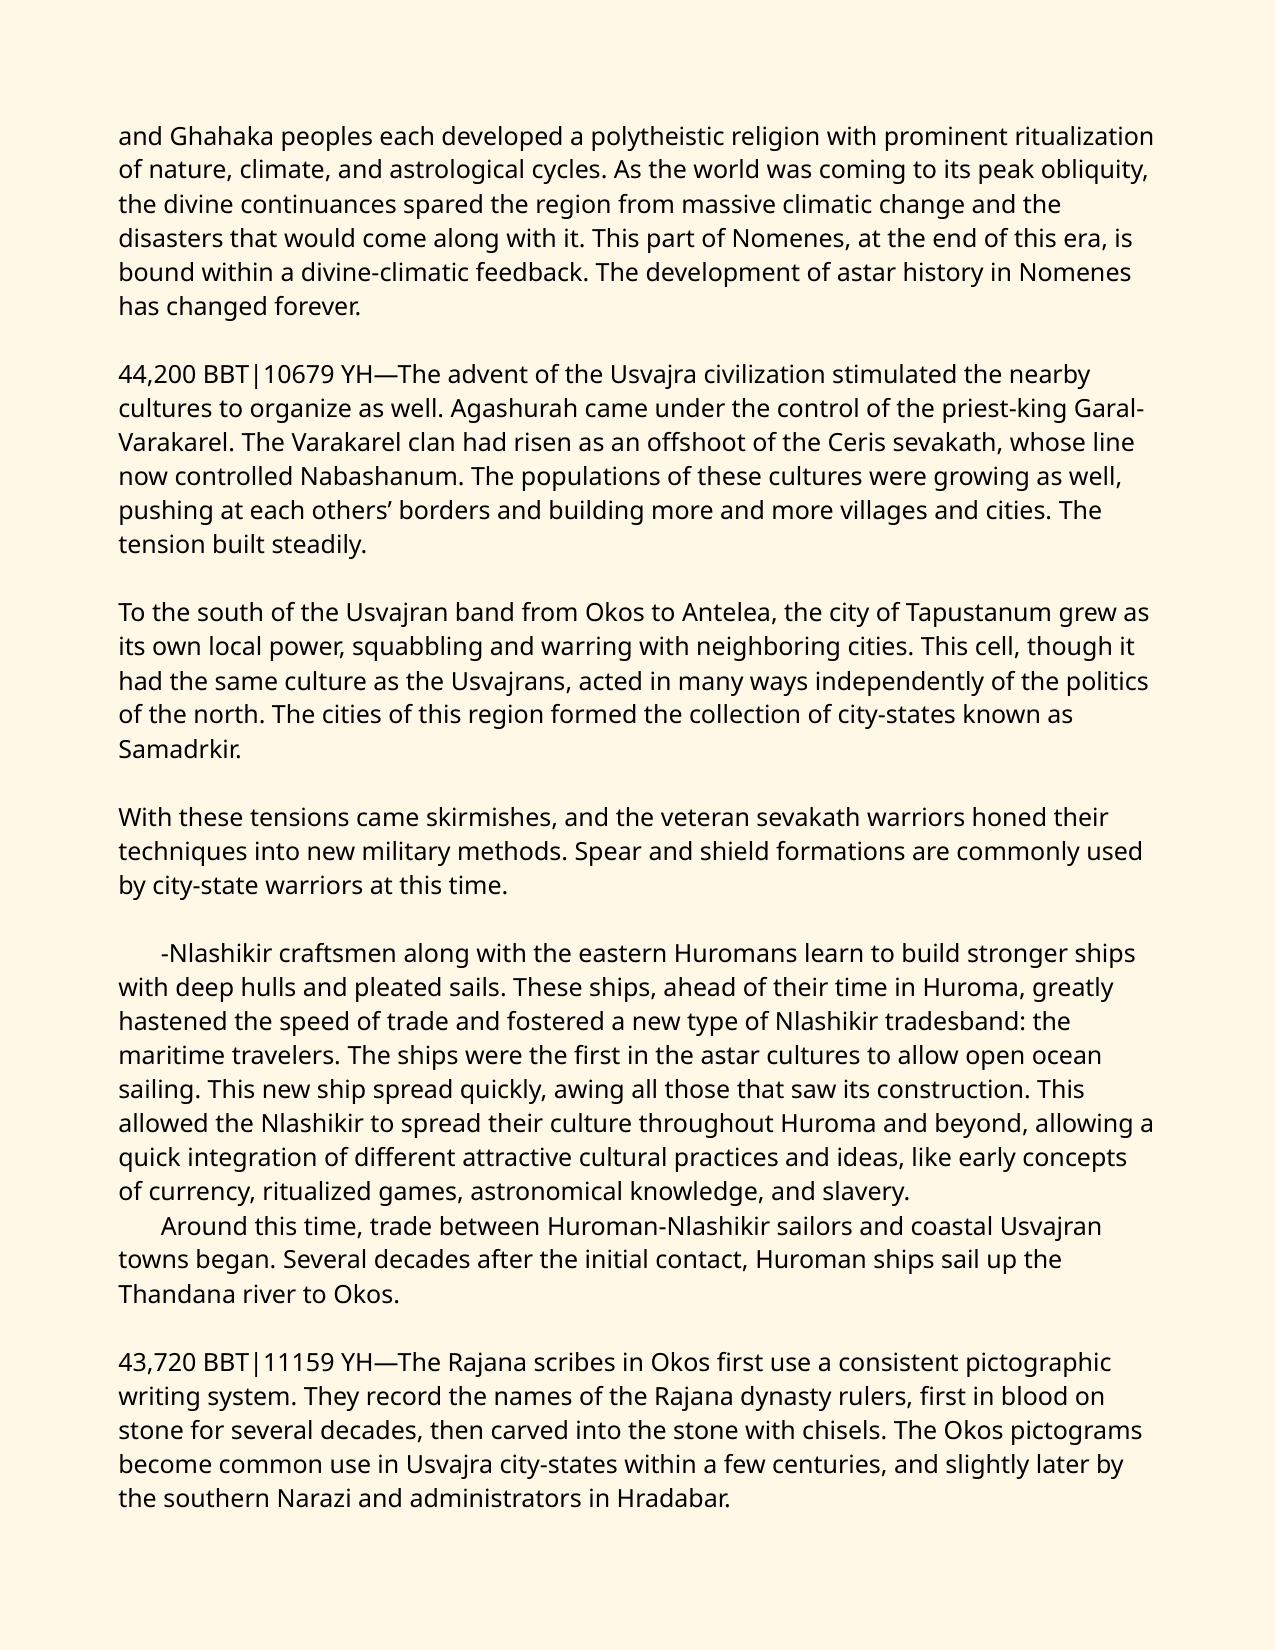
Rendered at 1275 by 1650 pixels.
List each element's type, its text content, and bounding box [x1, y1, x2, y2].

text To the south of the Usvajran band from Okos to Antelea, the city of Tapustanum grew as its own local power, squabbling and warring with neighboring cities. This cell, though it had the same culture as the Usvajrans, acted in many ways independently of the politics of the north. The cities of this region formed the collection of city-states known as Samadrkir. [118, 595, 1157, 765]
text and Ghahaka peoples each developed a polytheistic religion with prominent ritualization of nature, climate, and astrological cycles. As the world was coming to its peak obliquity, the divine continuances spared the region from massive climatic change and the disasters that would come along with it. This part of Nomenes, at the end of this era, is bound within a divine-climatic feedback. The development of astar history in Nomenes has changed forever. [118, 118, 1157, 322]
text Around this time, trade between Huroman-Nlashikir sailors and coastal Usvajran towns began. Several decades after the initial contact, Huroman ships sail up the Thandana river to Okos. [118, 1208, 1157, 1310]
text 43,720 BBT|11159 YH—The Rajana scribes in Okos first use a consistent pictographic writing system. They record the names of the Rajana dynasty rulers, first in blood on stone for several decades, then carved into the stone with chisels. The Okos pictograms become common use in Usvajra city-states within a few centuries, and slightly later by the southern Narazi and administrators in Hradabar. [118, 1344, 1157, 1515]
text With these tensions came skirmishes, and the veteran sevakath warriors honed their techniques into new military methods. Spear and shield formations are commonly used by city-state warriors at this time. [118, 799, 1157, 902]
text -Nlashikir craftsmen along with the eastern Huromans learn to build stronger ships with deep hulls and pleated sails. These ships, ahead of their time in Huroma, greatly hastened the speed of trade and fostered a new type of Nlashikir tradesband: the maritime travelers. The ships were the first in the astar cultures to allow open ocean sailing. This new ship spread quickly, awing all those that saw its construction. This allowed the Nlashikir to spread their culture throughout Huroma and beyond, allowing a quick integration of different attractive cultural practices and ideas, like early concepts of currency, ritualized games, astronomical knowledge, and slavery. [118, 936, 1157, 1208]
text 44,200 BBT|10679 YH—The advent of the Usvajra civilization stimulated the nearby cultures to organize as well. Agashurah came under the control of the priest-king Garal-Varakarel. The Varakarel clan had risen as an offshoot of the Ceris sevakath, whose line now controlled Nabashanum. The populations of these cultures were growing as well, pushing at each others’ borders and building more and more villages and cities. The tension built steadily. [118, 357, 1157, 561]
